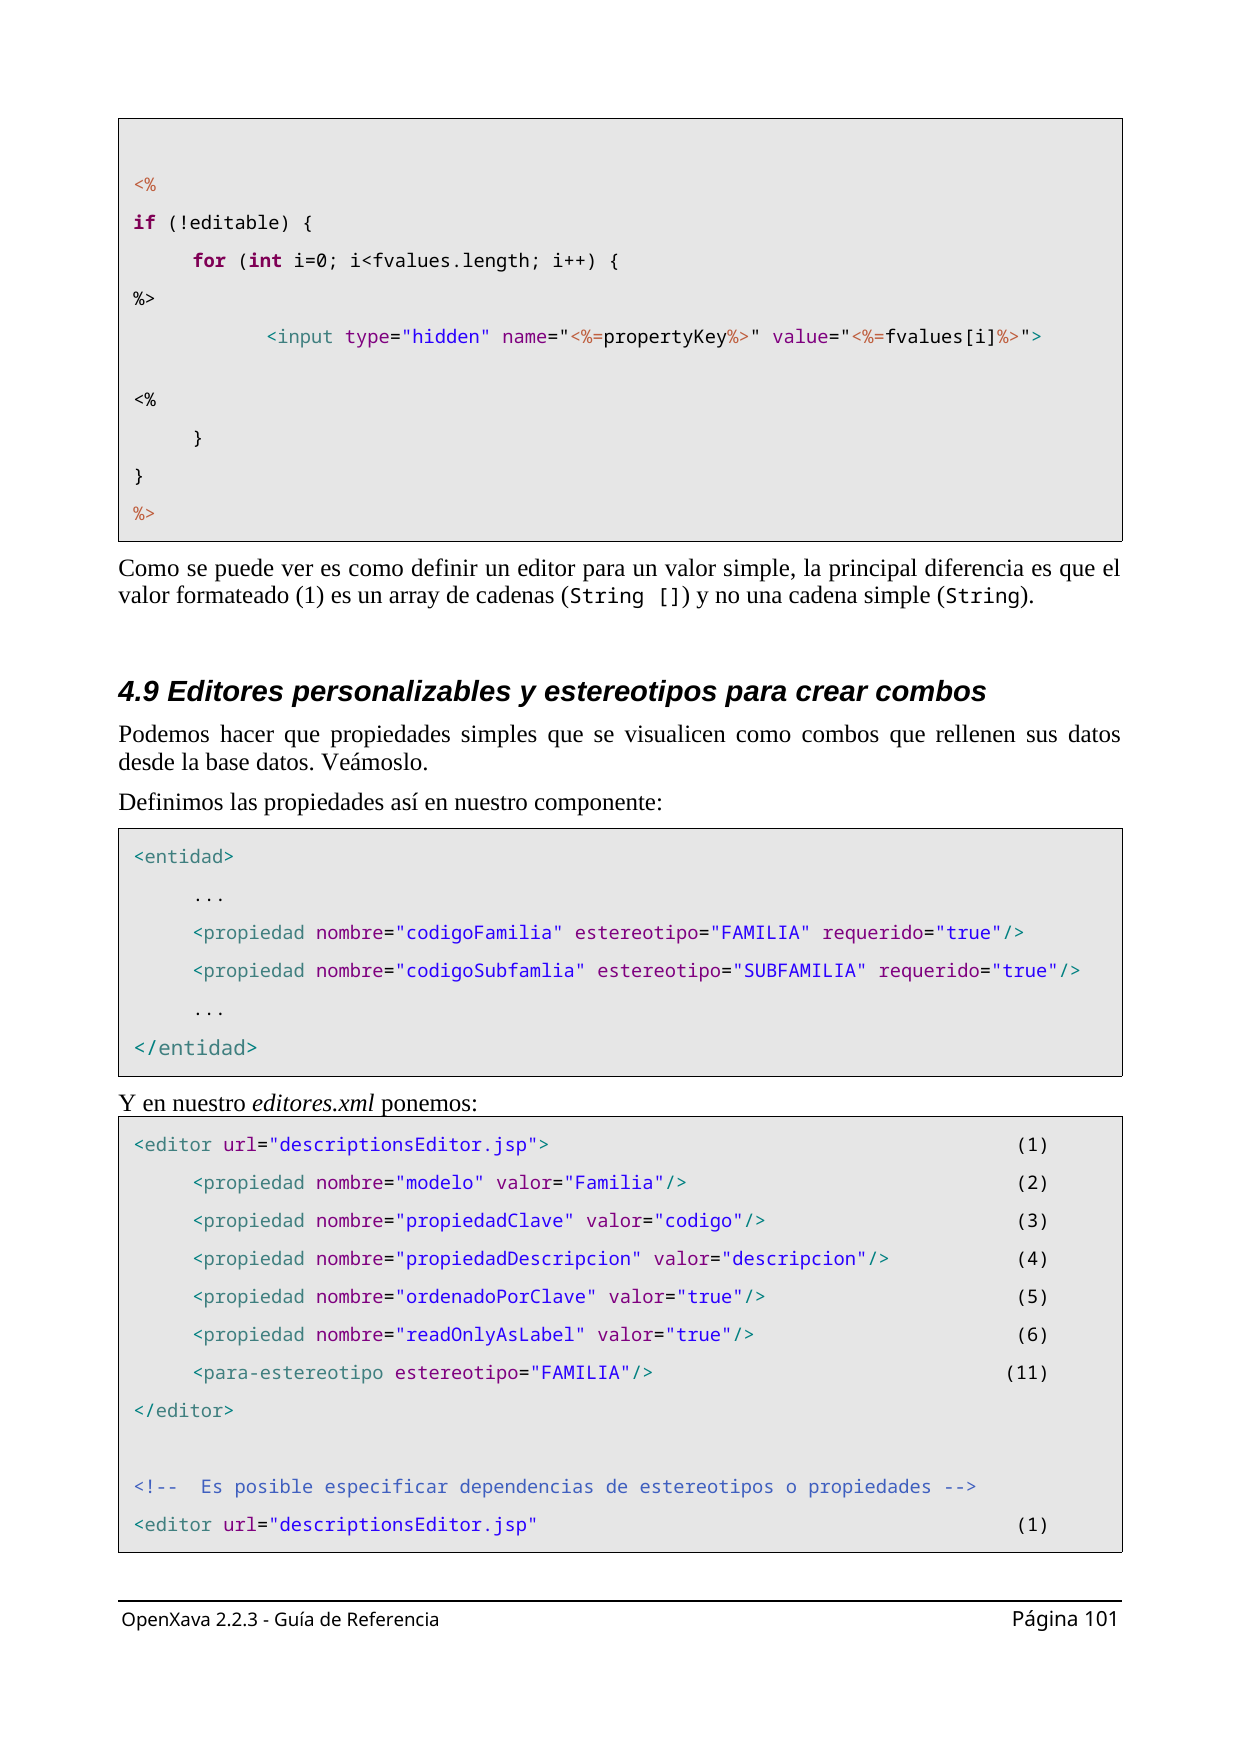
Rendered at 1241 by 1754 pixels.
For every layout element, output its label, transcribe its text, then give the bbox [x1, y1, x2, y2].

text %> [119, 486, 1122, 541]
subtitle Editores personalizables y estereotipos para crear combos [118, 675, 1122, 707]
text <% [119, 156, 1122, 194]
text for (int i=0; i<fvalues.length; i++) { [119, 232, 1122, 270]
text if (!editable) { [119, 194, 1122, 232]
text Definimos las propiedades así en nuestro componente: [118, 788, 1122, 816]
text <propiedad nombre="propiedadDescripcion" valor="descripcion"/> (4) [119, 1231, 1122, 1268]
text <!-- Es posible especificar dependencias de estereotipos o propiedades --> [119, 1459, 1122, 1497]
text <input type="hidden" name="<%=propertyKey%>" value="<%=fvalues[i]%>"> [119, 308, 1122, 372]
text ... [119, 980, 1122, 1018]
text %> [119, 270, 1122, 308]
text <propiedad nombre="modelo" valor="Familia"/> (2) [119, 1154, 1122, 1192]
text <propiedad nombre="codigoSubfamlia" estereotipo="SUBFAMILIA" requerido="true"/> [119, 942, 1122, 980]
text <propiedad nombre="codigoFamilia" estereotipo="FAMILIA" requerido="true"/> [119, 904, 1122, 942]
text Podemos hacer que propiedades simples que se visualicen como combos que rellenen sus datos desde la base datos. Veámoslo. [118, 720, 1122, 775]
text <propiedad nombre="readOnlyAsLabel" valor="true"/> (6) [119, 1307, 1122, 1344]
text <propiedad nombre="ordenadoPorClave" valor="true"/> (5) [119, 1268, 1122, 1307]
text } [119, 448, 1122, 486]
text } [119, 410, 1122, 448]
text ... [119, 866, 1122, 904]
text </editor> [119, 1383, 1122, 1421]
text <propiedad nombre="propiedadClave" valor="codigo"/> (3) [119, 1192, 1122, 1231]
text Como se puede ver es como definir un editor para un valor simple, la principal diferencia es que el valor formateado (1) es un array de cadenas (String []) y no una cadena simple (String). [118, 554, 1122, 609]
text <editor url="descriptionsEditor.jsp" (1) [119, 1497, 1122, 1552]
text </entidad> [119, 1018, 1122, 1076]
text <entidad> [119, 829, 1122, 866]
text Y en nuestro editores.xml ponemos: [118, 1089, 1122, 1116]
text <para-estereotipo estereotipo="FAMILIA"/> (11) [119, 1344, 1122, 1383]
text <editor url="descriptionsEditor.jsp"> (1) [119, 1117, 1122, 1154]
text <% [119, 372, 1122, 410]
